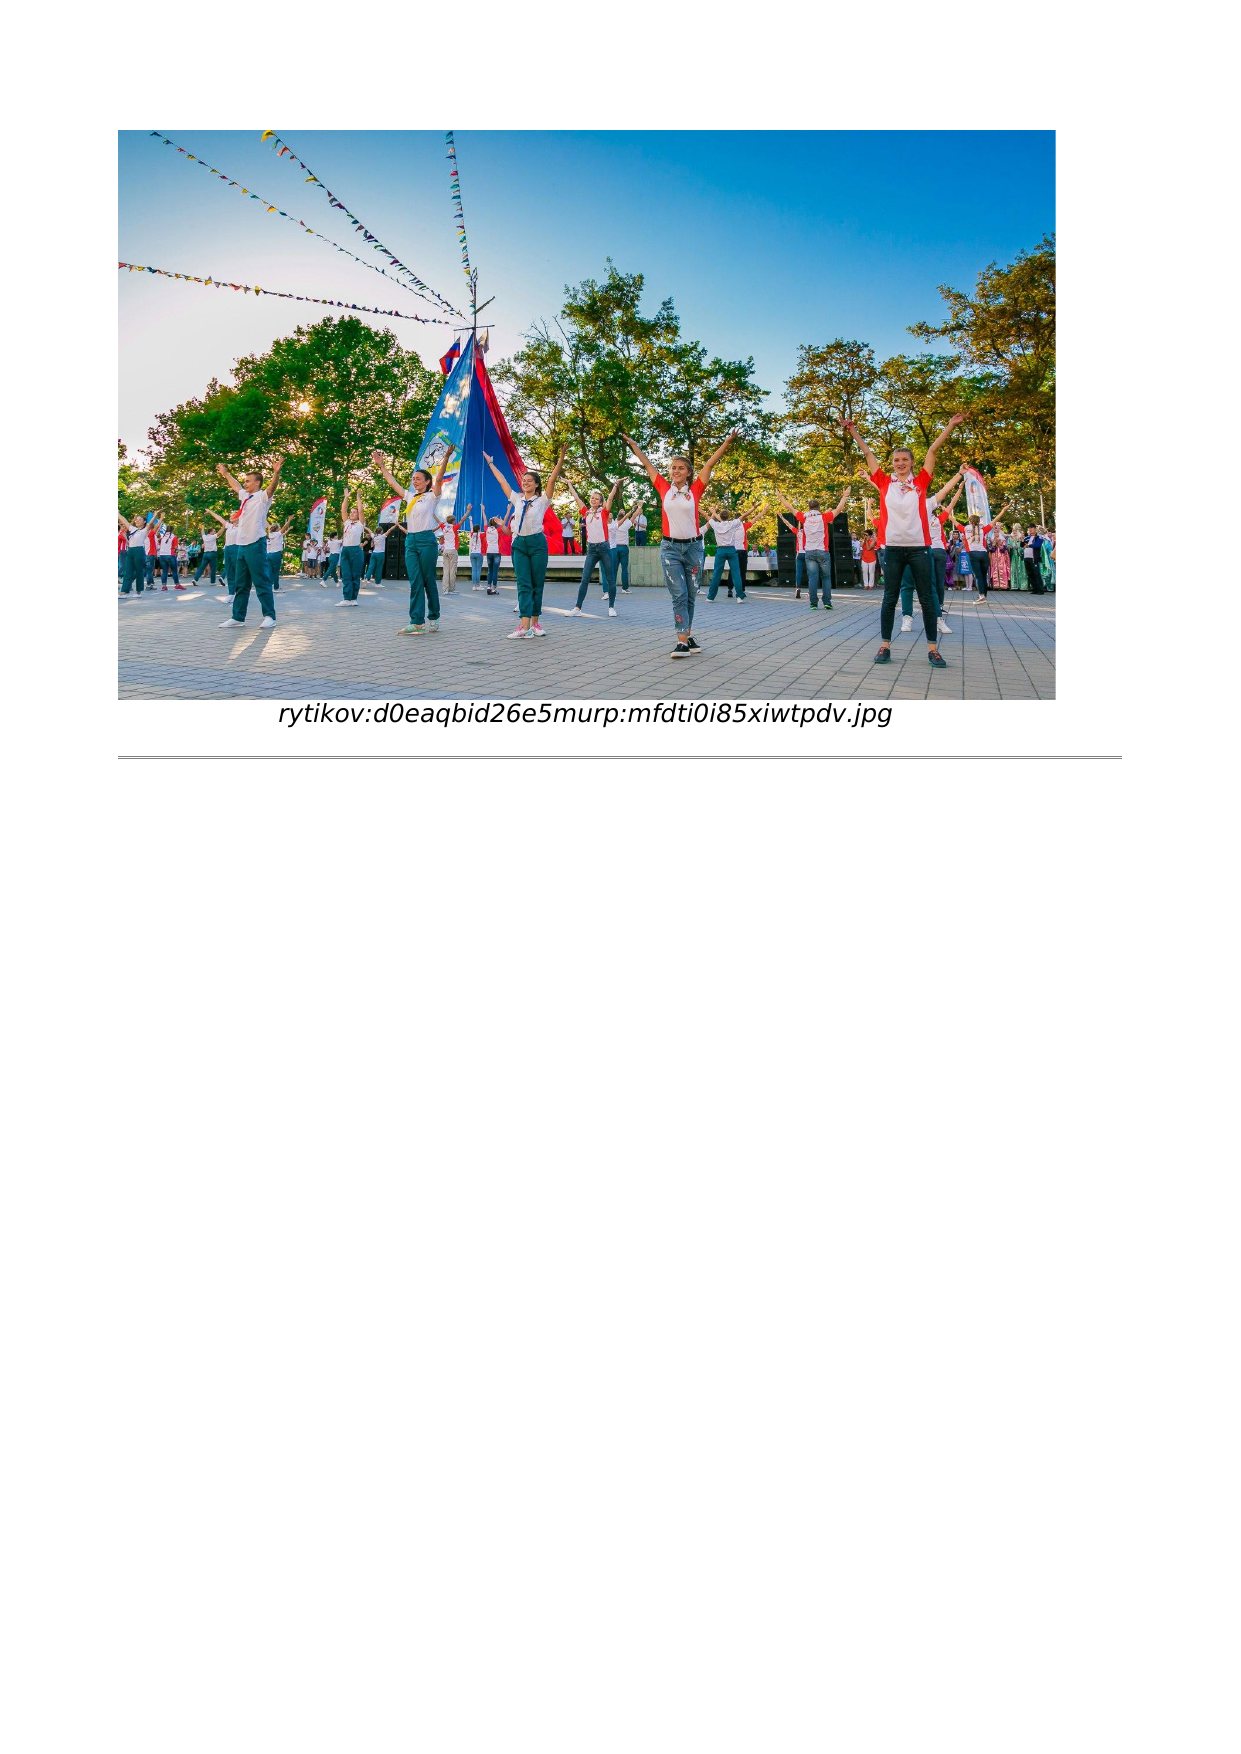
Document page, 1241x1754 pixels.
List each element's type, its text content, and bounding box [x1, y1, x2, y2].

picture [851, 168, 859, 175]
picture [1048, 216, 1056, 223]
picture [118, 130, 1056, 700]
picture [785, 130, 1056, 223]
picture [985, 206, 990, 215]
text rytikov:d0eaqbid26e5murp:mfdti0i85xiwtpdv.jpg [118, 700, 1056, 729]
